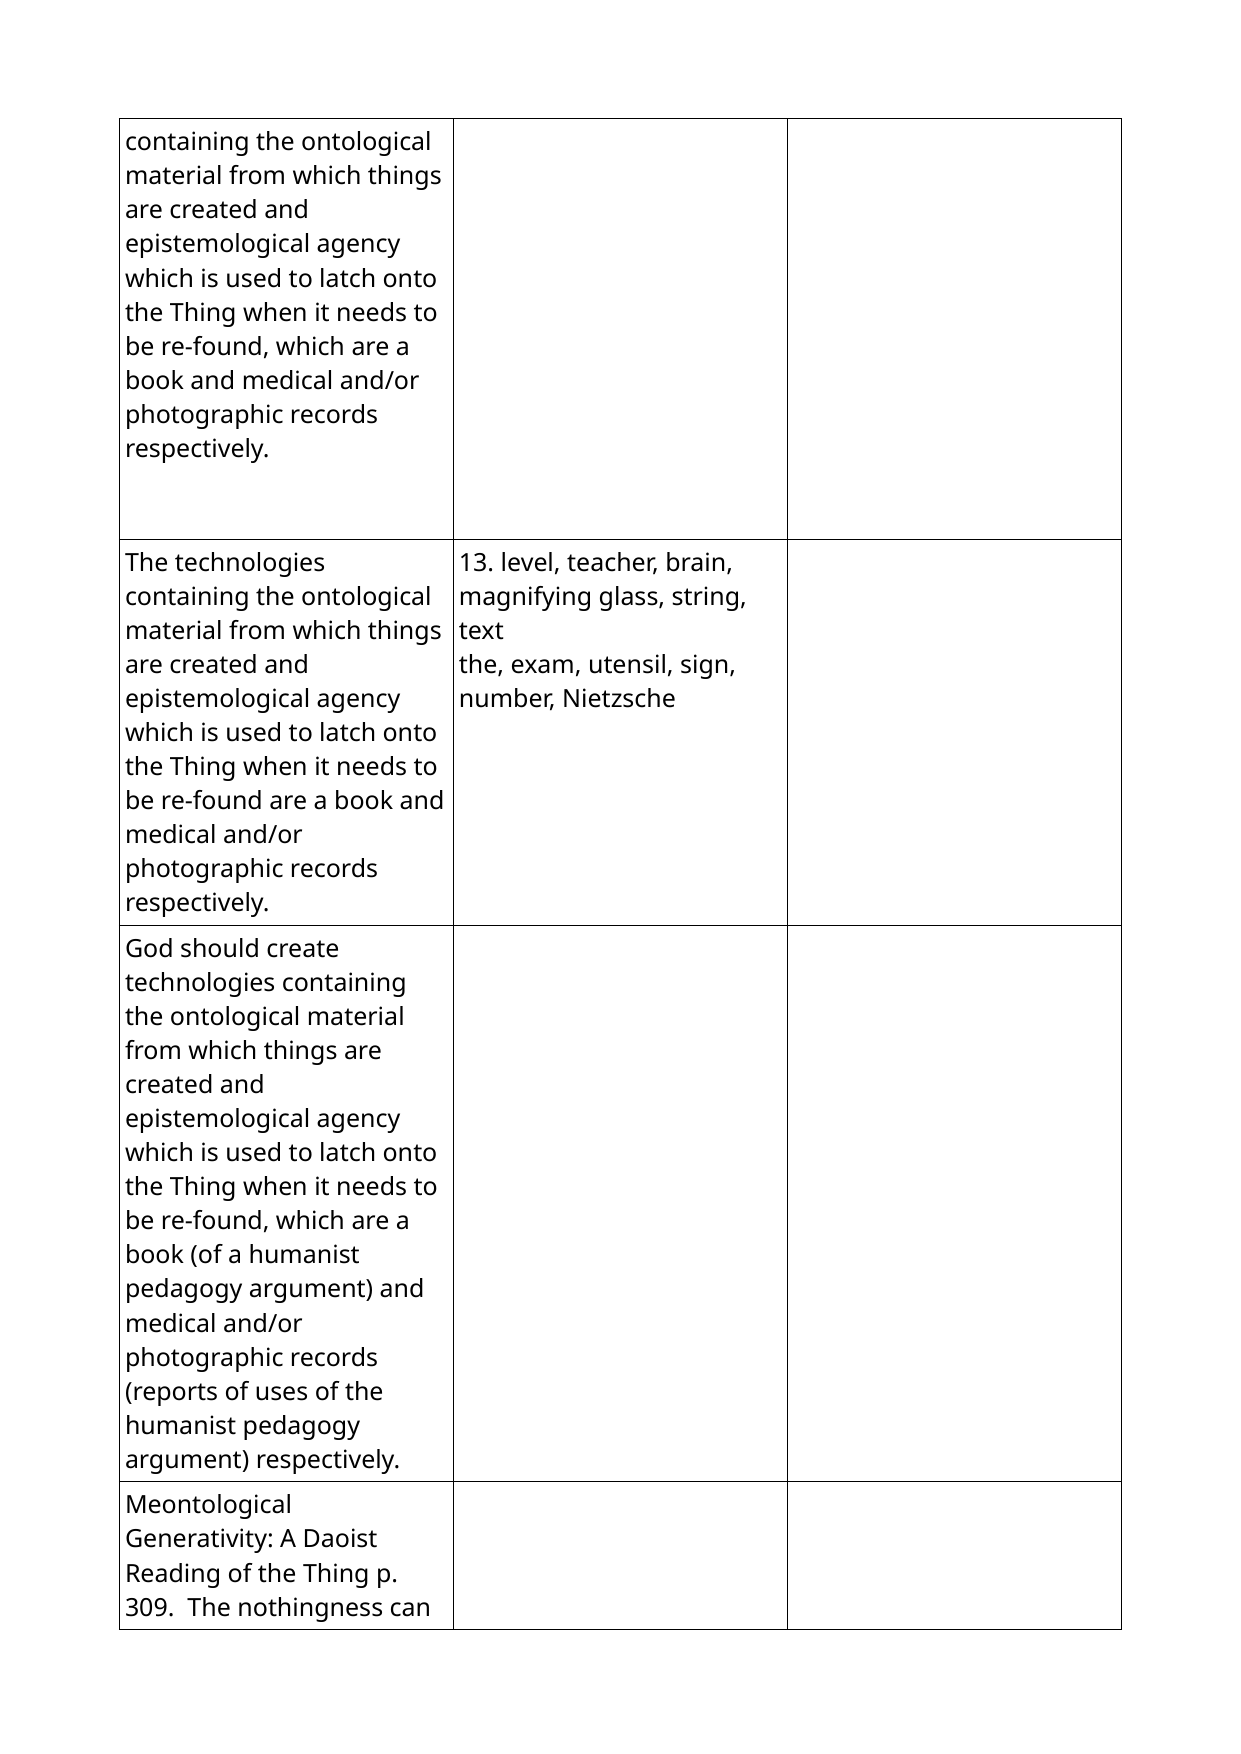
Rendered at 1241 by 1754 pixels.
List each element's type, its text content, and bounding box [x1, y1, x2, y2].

table_cell [454, 926, 787, 1481]
table_cell [788, 926, 1121, 1481]
table_cell The technologies containing the ontological material from which things are created and epistemological agency which is used to latch onto the Thing when it needs to be re-found are a book and medical and/or photographic records respectively. [120, 540, 453, 925]
table_cell [788, 119, 1121, 538]
table_cell [788, 1482, 1121, 1629]
table_cell [454, 119, 787, 538]
table_cell 13. level, teacher, brain, magnifying glass, string, text the, exam, utensil, sign, number, Nietzsche [454, 540, 787, 925]
table_cell Meontological Generativity: A Daoist Reading of the Thing p. 309. The nothingness can [120, 1482, 453, 1629]
table_cell God should create technologies containing the ontological material from which things are created and epistemological agency which is used to latch onto the Thing when it needs to be re-found, which are a book (of a humanist pedagogy argument) and medical and/or photographic records (reports of uses of the humanist pedagogy argument) respectively. [120, 926, 453, 1481]
table_cell [454, 1482, 787, 1629]
table_cell containing the ontological material from which things are created and epistemological agency which is used to latch onto the Thing when it needs to be re-found, which are a book and medical and/or photographic records respectively. [120, 119, 453, 538]
table_cell [788, 540, 1121, 925]
